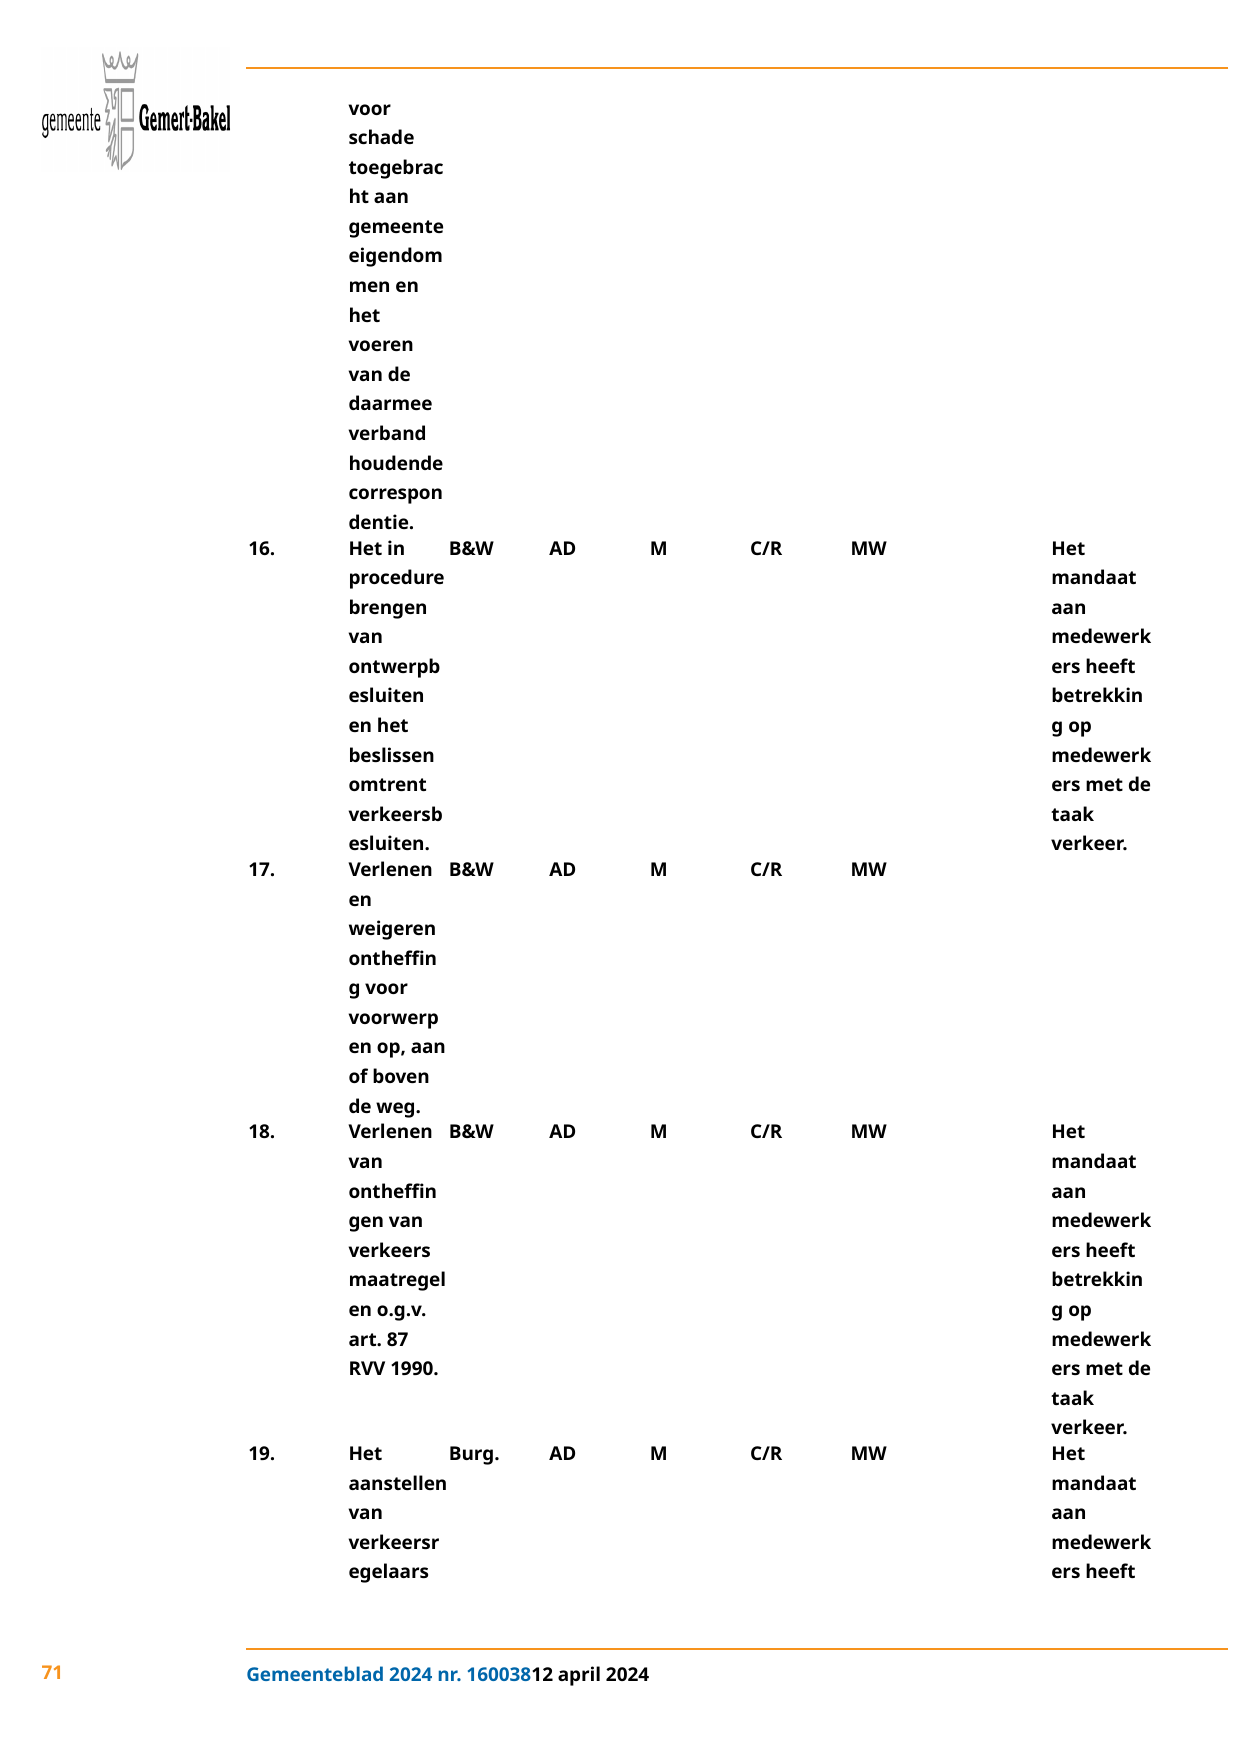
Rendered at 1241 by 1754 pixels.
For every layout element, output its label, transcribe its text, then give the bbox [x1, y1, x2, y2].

table_cell 19. [248, 1440, 348, 1584]
table_cell 17. [248, 856, 348, 1119]
table_cell [248, 95, 348, 535]
table_cell 18. [248, 1119, 348, 1440]
table_cell M [650, 535, 750, 856]
picture [41, 47, 231, 172]
table_cell [449, 95, 549, 535]
table_cell B&W [449, 535, 549, 856]
table_cell C/R [750, 1119, 850, 1440]
table_cell [951, 535, 1051, 856]
table_cell AD [549, 1440, 649, 1584]
table_cell Het mandaat aan medewerkers heeft betrekking op medewerkers met de taak verkeer. [1051, 535, 1152, 856]
table_cell Burg. [449, 1440, 549, 1584]
table_cell C/R [750, 1440, 850, 1584]
table_cell [750, 95, 850, 535]
table_cell [1051, 856, 1152, 1119]
table_cell B&W [449, 1119, 549, 1440]
table_cell [850, 95, 951, 535]
table_cell MW [850, 1440, 951, 1584]
table_cell MW [850, 535, 951, 856]
table_cell Het aanstellen van verkeersregelaars [348, 1440, 449, 1584]
table_cell AD [549, 856, 649, 1119]
table_cell MW [850, 856, 951, 1119]
table_cell [951, 1119, 1051, 1440]
table_cell [1051, 95, 1152, 535]
table_cell AD [549, 1119, 649, 1440]
table_cell voor schade toegebracht aan gemeente eigendommen en het voeren van de daarmee verband houdende correspondentie. [348, 95, 449, 535]
table_cell AD [549, 535, 649, 856]
table_cell B&W [449, 856, 549, 1119]
table_cell [951, 856, 1051, 1119]
table_cell 16. [248, 535, 348, 856]
table_cell MW [850, 1119, 951, 1440]
table_cell Het mandaat aan medewerkers heeft [1051, 1440, 1152, 1584]
table_cell M [650, 1440, 750, 1584]
table_cell [951, 1440, 1051, 1584]
table_cell Het mandaat aan medewerkers heeft betrekking op medewerkers met de taak verkeer. [1051, 1119, 1152, 1440]
table_cell M [650, 856, 750, 1119]
table_cell Verlenen van ontheffingen van verkeersmaatregelen o.g.v. art. 87 RVV 1990. [348, 1119, 449, 1440]
table_cell [549, 95, 649, 535]
table_cell Verlenen en weigeren ontheffing voor voorwerpen op, aan of boven de weg. [348, 856, 449, 1119]
table_cell [650, 95, 750, 535]
table_cell Het in procedure brengen van ontwerpbesluiten en het beslissen omtrent verkeersbesluiten. [348, 535, 449, 856]
table_cell C/R [750, 856, 850, 1119]
table_cell M [650, 1119, 750, 1440]
table_cell C/R [750, 535, 850, 856]
table_cell [951, 95, 1051, 535]
